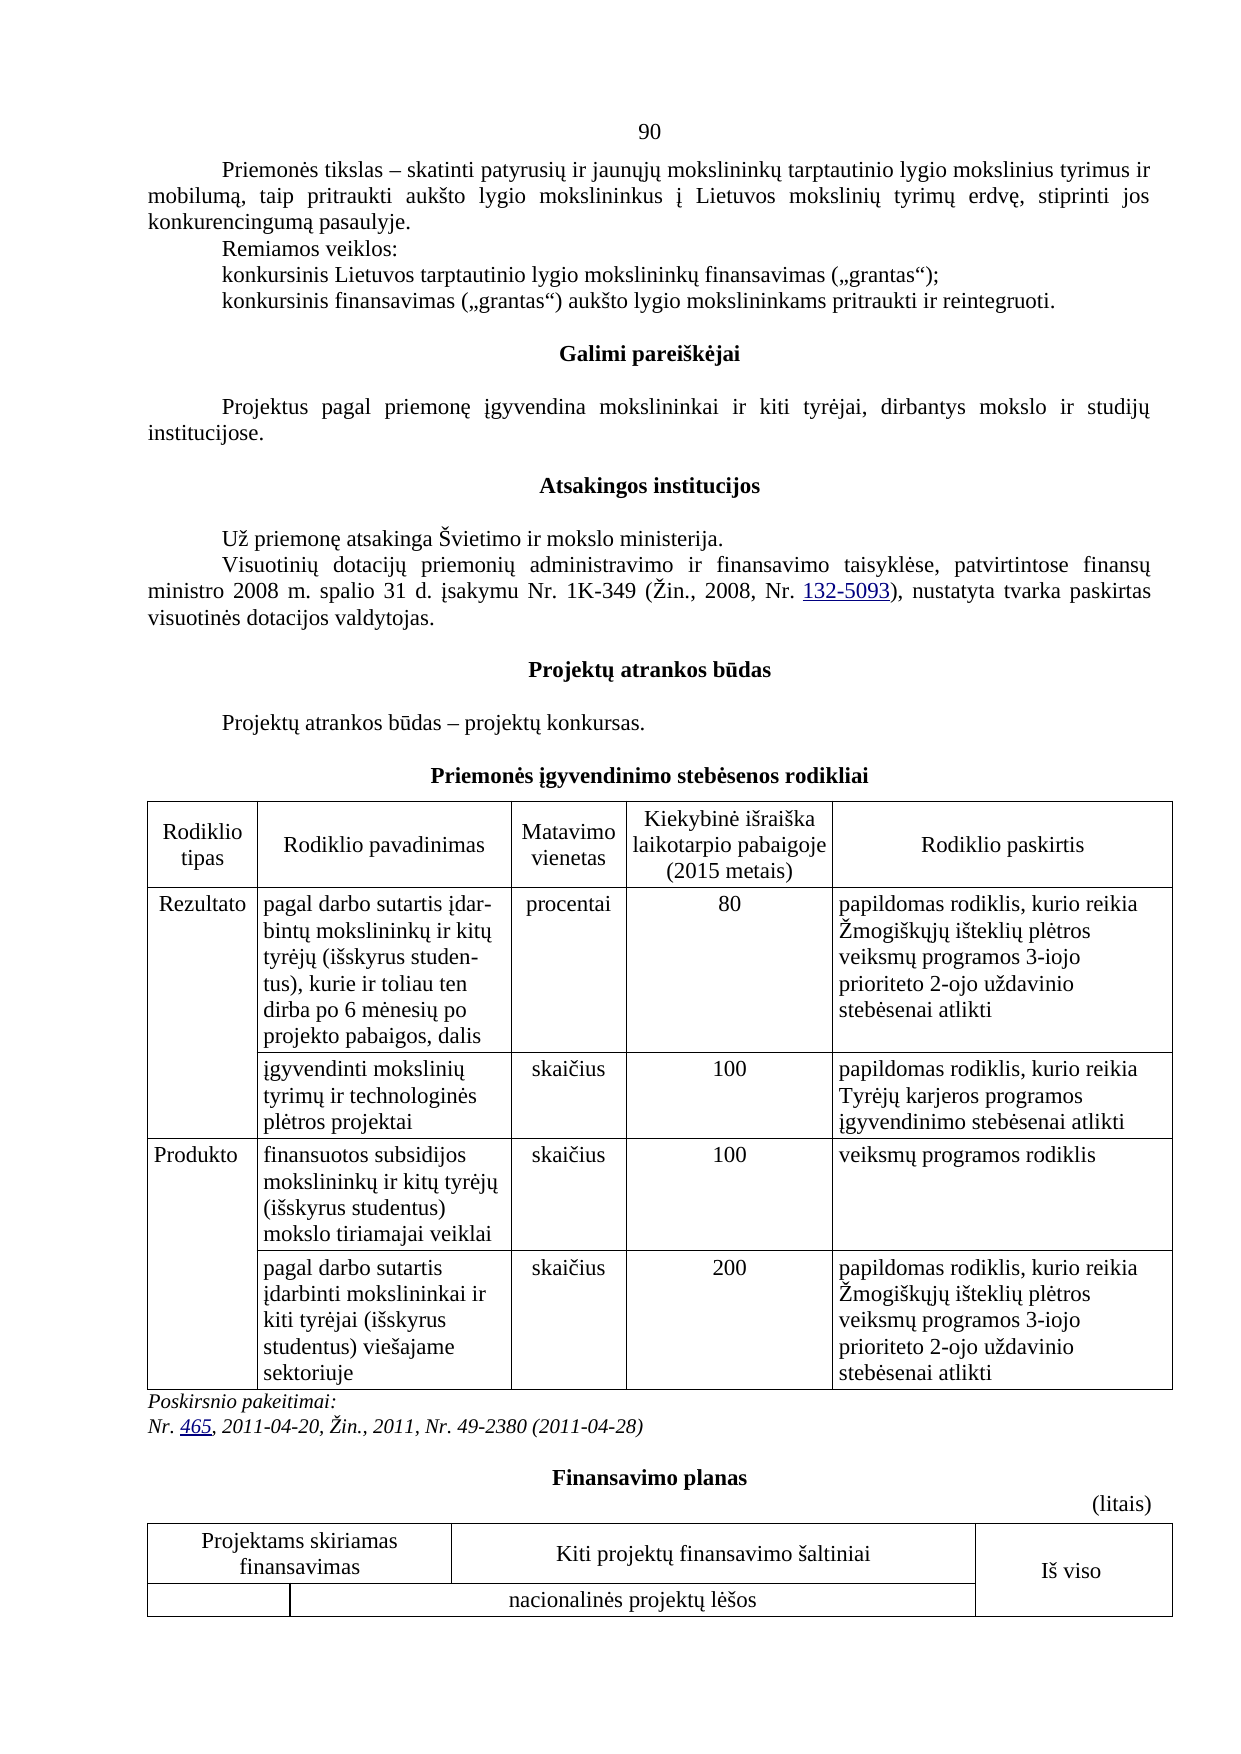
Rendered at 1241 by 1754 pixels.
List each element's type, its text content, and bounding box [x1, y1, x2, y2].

table_cell veiksmų programos rodiklis [833, 1139, 1172, 1250]
table_cell papildomas rodiklis, kurio reikia Tyrėjų karjeros programos įgyvendinimo stebėsenai atlikti [833, 1053, 1172, 1137]
table_cell pagal darbo sutartis įdar­bintų mokslininkų ir kitų tyrėjų (išskyrus studen­tus), kurie ir toliau ten dirba po 6 mėnesių po projekto pabaigos, dalis [258, 888, 511, 1052]
table_header Rodiklio tipas [148, 802, 257, 887]
table_cell Rezultato [148, 888, 257, 1137]
table_header Rodiklio paskirtis [833, 802, 1172, 887]
table_cell 100 [627, 1053, 832, 1137]
text Projektų atrankos būdas [148, 656, 1152, 683]
text Finansavimo planas [148, 1464, 1152, 1490]
table_cell skaičius [512, 1053, 626, 1137]
table_cell Produkto [148, 1139, 257, 1388]
text Projektų atrankos būdas – projektų konkursas. [148, 709, 1152, 735]
table_cell 80 [627, 888, 832, 1052]
text konkursinis finansavimas („grantas“) aukšto lygio mokslininkams pritraukti ir reintegruoti. [148, 287, 1152, 314]
table_cell nacionalinės projektų lėšos [291, 1584, 975, 1616]
table_cell įgyvendinti mokslinių tyrimų ir technologinės plėtros projektai [258, 1053, 511, 1137]
text Poskirsnio pakeitimai: [148, 1390, 1152, 1413]
text Projektus pagal priemonę įgyvendina mokslininkai ir kiti tyrėjai, dirbantys mokslo ir studijų institucijose. [148, 393, 1152, 446]
table_cell 100 [627, 1139, 832, 1250]
table_cell finansuotos subsidijos mokslininkų ir kitų tyrėjų (išskyrus studentus) mokslo tiriamajai veiklai [258, 1139, 511, 1250]
text Nr. 465, 2011-04-20, Žin., 2011, Nr. 49-2380 (2011-04-28) [148, 1413, 1152, 1438]
table_cell skaičius [512, 1139, 626, 1250]
table_cell [148, 1584, 289, 1616]
text Galimi pareiškėjai [148, 340, 1152, 366]
table_header Rodiklio pavadinimas [258, 802, 511, 887]
table_cell pagal darbo sutartis įdarbinti mokslininkai ir kiti tyrėjai (išskyrus studentus) viešajame sektoriuje [258, 1251, 511, 1388]
table_cell procentai [512, 888, 626, 1052]
text Remiamos veiklos: [148, 235, 1152, 261]
table_cell skaičius [512, 1251, 626, 1388]
table_header Iš viso [976, 1524, 1172, 1616]
table_header Kiti projektų finansavimo šaltiniai [452, 1524, 975, 1582]
text Atsakingos institucijos [148, 472, 1152, 498]
table_cell 200 [627, 1251, 832, 1388]
table_header Matavimo vienetas [512, 802, 626, 887]
text Priemonės tikslas – skatinti patyrusių ir jaunųjų mokslininkų tarptautinio lygio mokslinius tyrimus ir mobilumą, taip pritraukti aukšto lygio mokslininkus į Lietuvos mokslinių tyrimų erdvę, stiprinti jos konkurencingumą pasaulyje. [148, 156, 1152, 235]
text Priemonės įgyvendinimo stebėsenos rodikliai [148, 762, 1152, 788]
table_cell papildomas rodiklis, kurio reikia Žmogiškųjų išteklių plėtros veiksmų programos 3-iojo prioriteto 2-ojo uždavinio stebėsenai atlikti [833, 1251, 1172, 1388]
table_cell papildomas rodiklis, kurio reikia Žmogiškųjų išteklių plėtros veiksmų programos 3-iojo prioriteto 2-ojo uždavinio stebėsenai atlikti [833, 888, 1172, 1052]
table_header Kiekybinė išraiška laikotarpio pabaigoje (2015 metais) [627, 802, 832, 887]
text (litais) [148, 1490, 1152, 1517]
text Visuotinių dotacijų priemonių administravimo ir finansavimo taisyklėse, patvirtintose finansų ministro 2008 m. spalio 31 d. įsakymu Nr. 1K-349 (Žin., 2008, Nr. 132-5093), nustatyta tvarka paskirtas visuotinės dotacijos valdytojas. [148, 551, 1152, 630]
text Už priemonę atsakinga Švietimo ir mokslo ministerija. [148, 524, 1152, 551]
table_header Projektams skiriamas finansavimas [148, 1524, 451, 1582]
text konkursinis Lietuvos tarptautinio lygio mokslininkų finansavimas („grantas“); [148, 261, 1152, 287]
